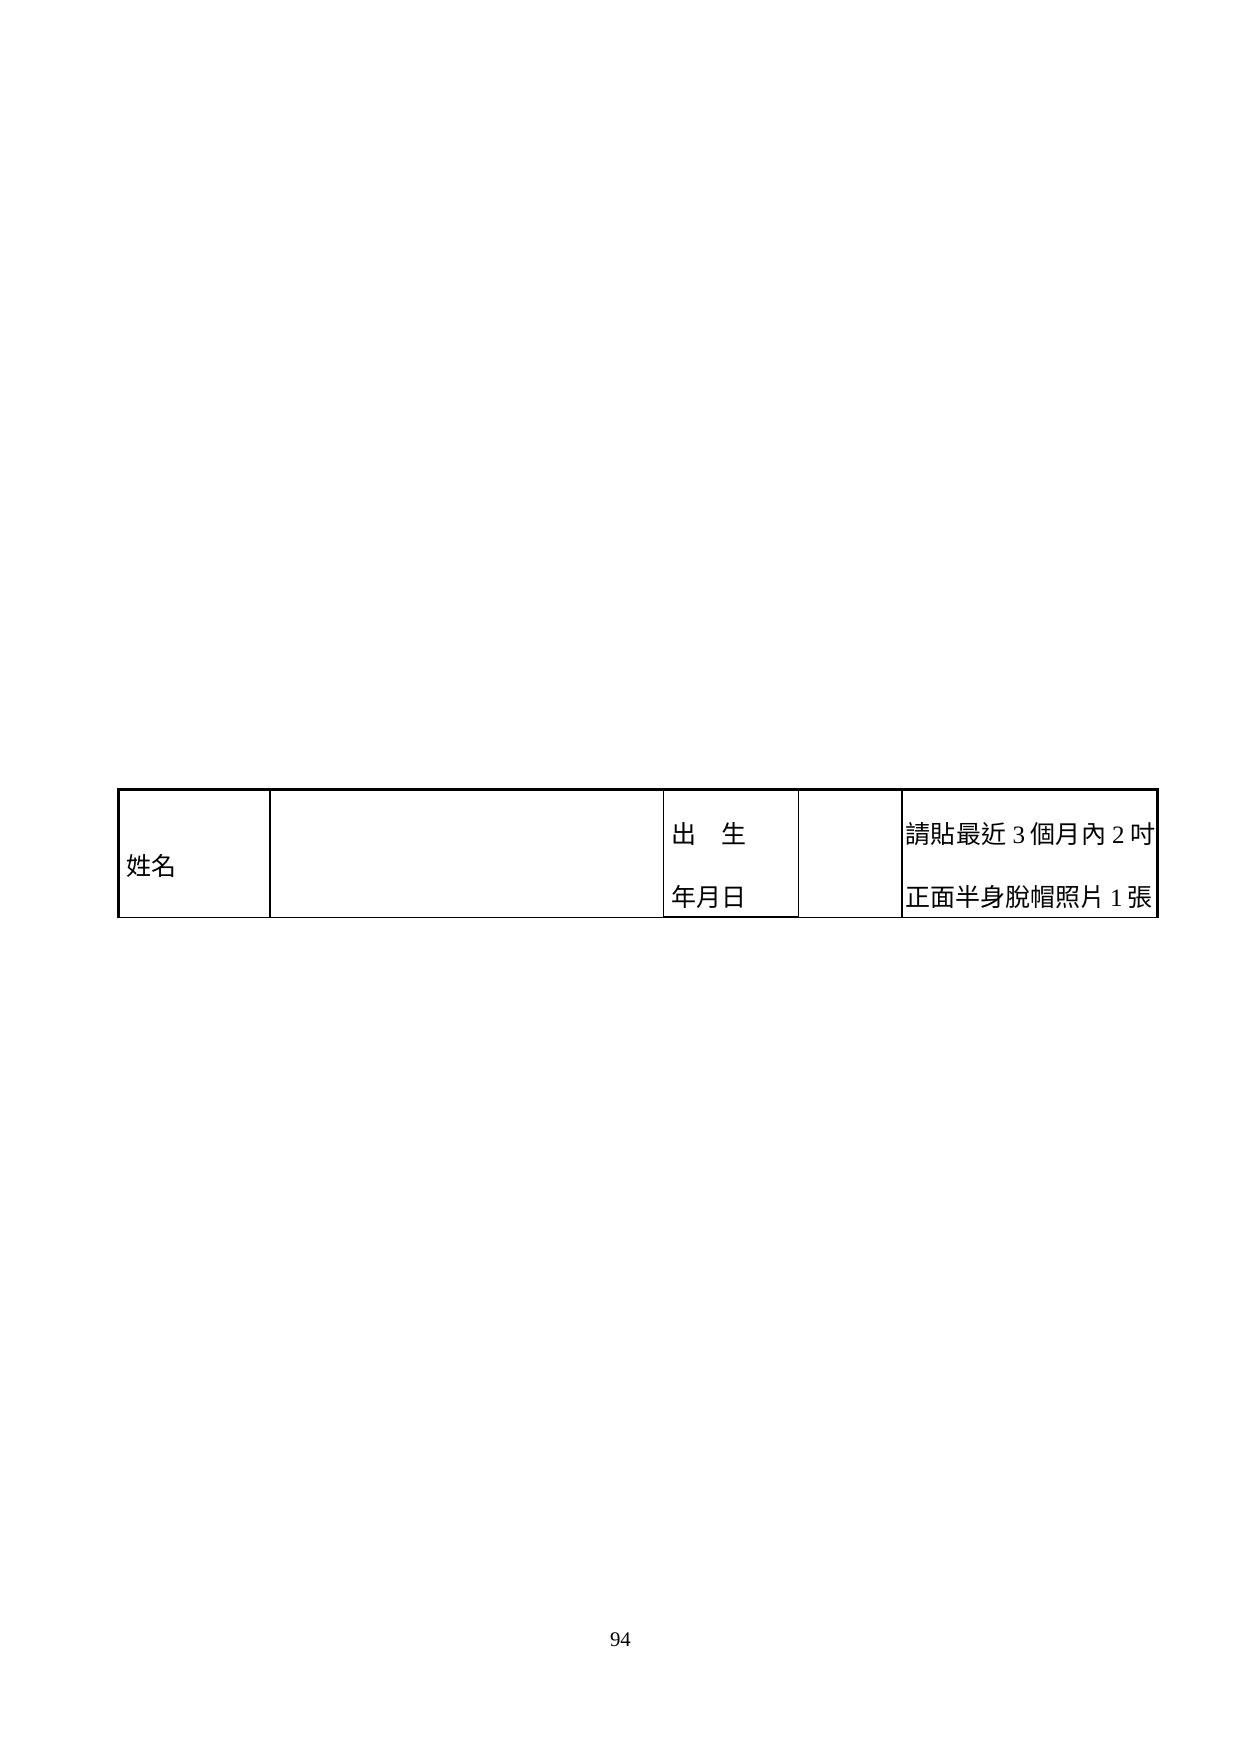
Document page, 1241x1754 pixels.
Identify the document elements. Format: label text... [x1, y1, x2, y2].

table_header 姓名 [120, 791, 269, 916]
table_header 出 生 年月日 [664, 791, 798, 916]
table_header [271, 791, 663, 916]
table_header 請貼最近3個月內2吋正面半身脫帽照片1張 [903, 791, 1156, 916]
table_header [799, 791, 901, 916]
